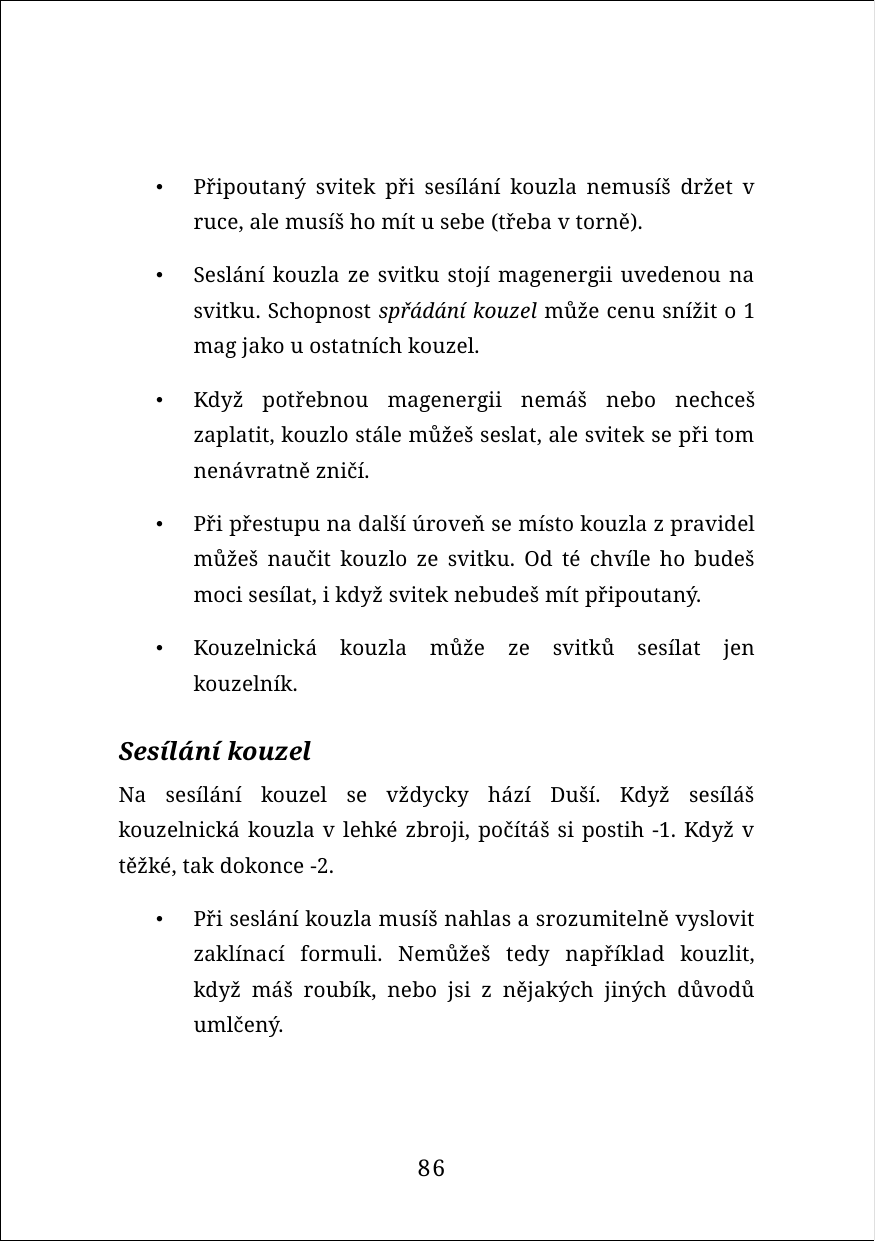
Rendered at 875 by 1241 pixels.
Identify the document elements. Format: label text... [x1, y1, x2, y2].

subtitle Sesílání kouzel [118, 734, 756, 768]
list Kouzelnická kouzla může ze svitků sesílat jen kouzelník. [156, 633, 756, 697]
list Při seslání kouzla musíš nahlas a srozumitelně vyslovit zaklínací formuli. Nemůžeš tedy například kouzlit, když máš roubík, nebo jsi z nějakých jiných důvodů umlčený. [156, 904, 756, 1039]
list Když potřebnou magenergii nemáš nebo nechceš zaplatit, kouzlo stále můžeš seslat, ale svitek se při tom nenávratně zničí. [156, 385, 756, 484]
list Při přestupu na další úroveň se místo kouzla z pravidel můžeš naučit kouzlo ze svitku. Od té chvíle ho budeš moci sesílat, i když svitek nebudeš mít připoutaný. [156, 509, 756, 608]
text Na sesílání kouzel se vždycky hází Duší. Když sesíláš kouzelnická kouzla v lehké zbroji, počítáš si postih -1. Když v těžké, tak dokonce -2. [118, 780, 756, 879]
list Připoutaný svitek při sesílání kouzla nemusíš držet v ruce, ale musíš ho mít u sebe (třeba v torně). [156, 172, 756, 236]
list Seslání kouzla ze svitku stojí magenergii uvedenou na svitku. Schopnost spřádání kouzel může cenu snížit o 1 mag jako u ostatních kouzel. [156, 261, 756, 360]
